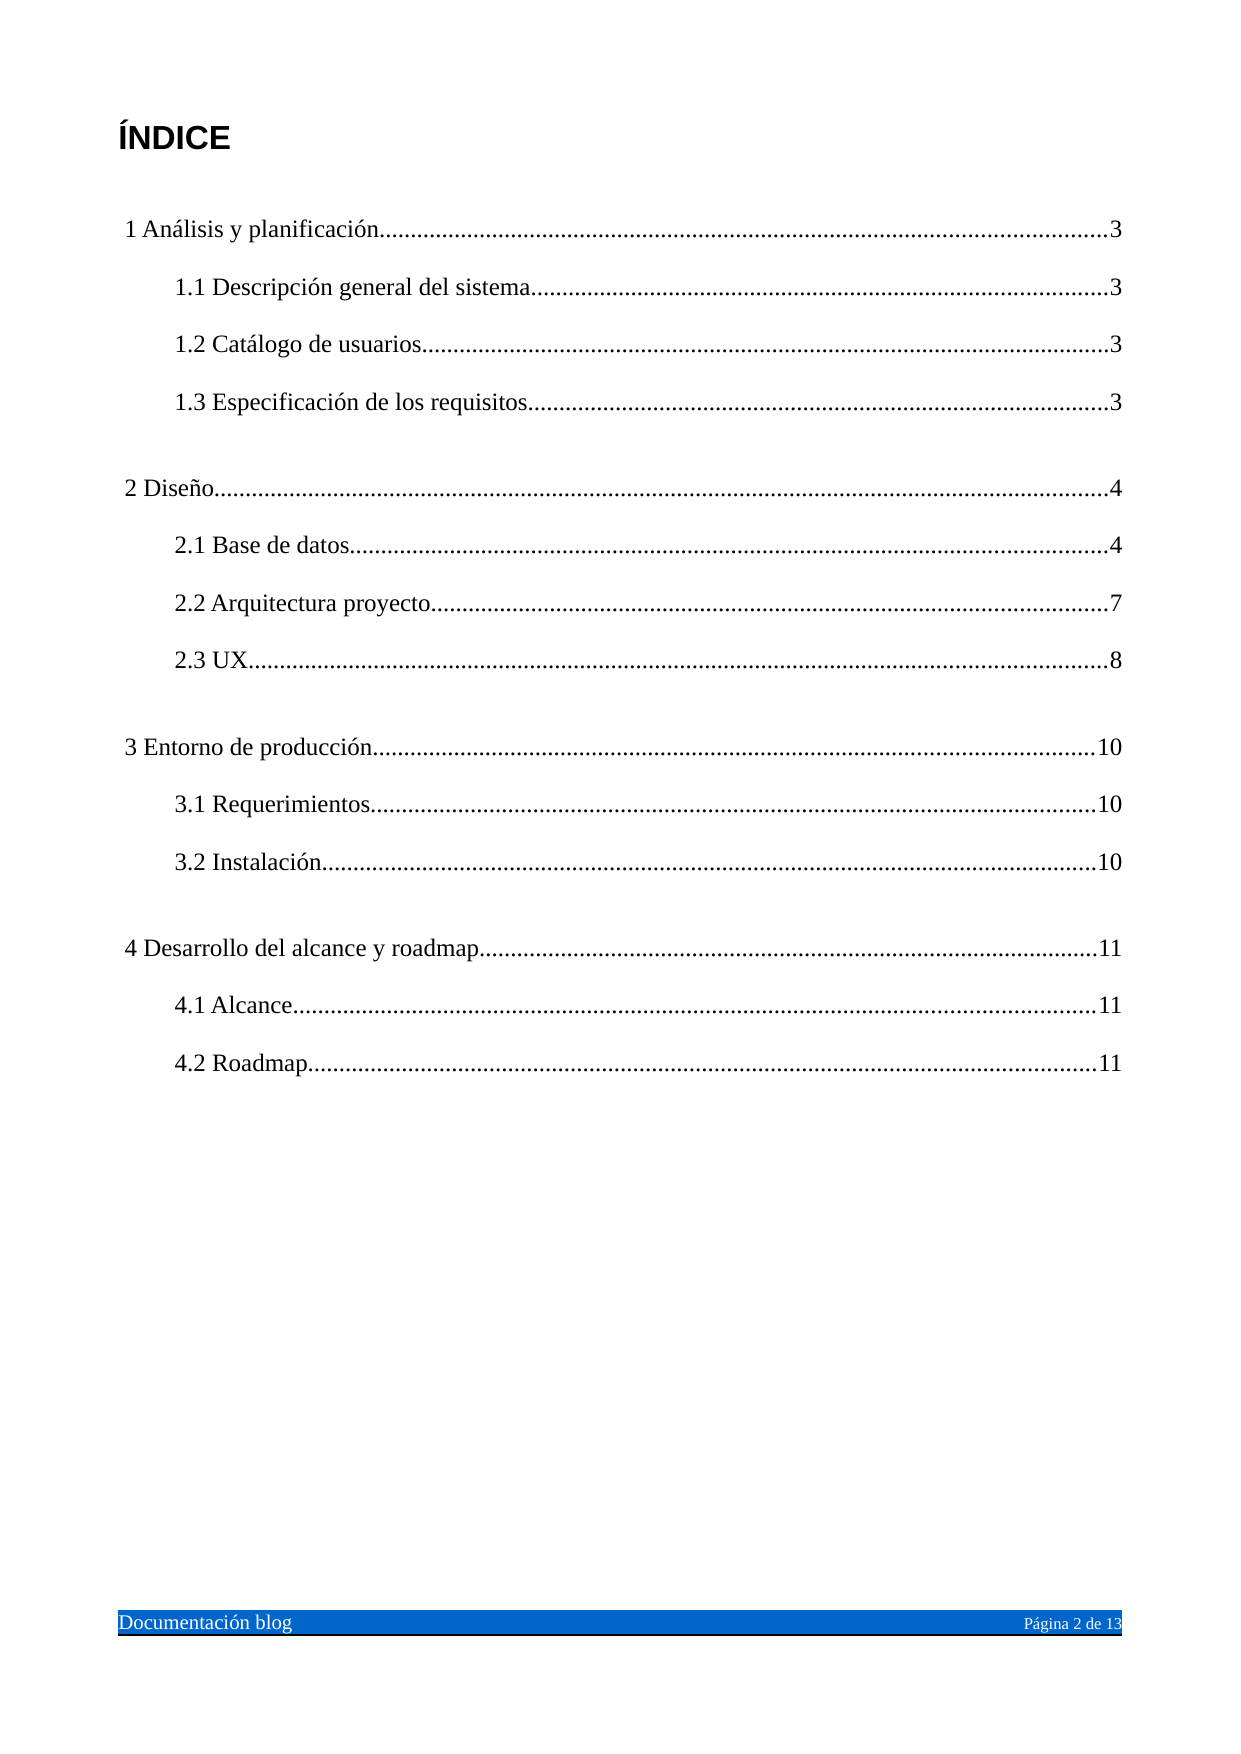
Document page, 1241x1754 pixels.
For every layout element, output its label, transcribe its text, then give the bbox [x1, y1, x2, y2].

text 4.2 Roadmap 11 [118, 1048, 1122, 1077]
text 3.1 Requerimientos 10 [118, 789, 1122, 818]
text 1.3 Especificación de los requisitos 3 [118, 387, 1122, 415]
text 4 Desarrollo del alcance y roadmap 11 [118, 933, 1122, 962]
text 2.2 Arquitectura proyecto 7 [118, 588, 1122, 617]
text 2 Diseño 4 [118, 473, 1122, 502]
subtitle ÍNDICE [118, 118, 1122, 157]
text 3.2 Instalación 10 [118, 847, 1122, 875]
text 1.2 Catálogo de usuarios 3 [118, 329, 1122, 358]
text 3 Entorno de producción 10 [118, 732, 1122, 760]
text 2.1 Base de datos 4 [118, 530, 1122, 559]
text 1 Análisis y planificación 3 [118, 214, 1122, 243]
text 1.1 Descripción general del sistema 3 [118, 272, 1122, 300]
text 2.3 UX 8 [118, 645, 1122, 674]
text 4.1 Alcance 11 [118, 990, 1122, 1019]
